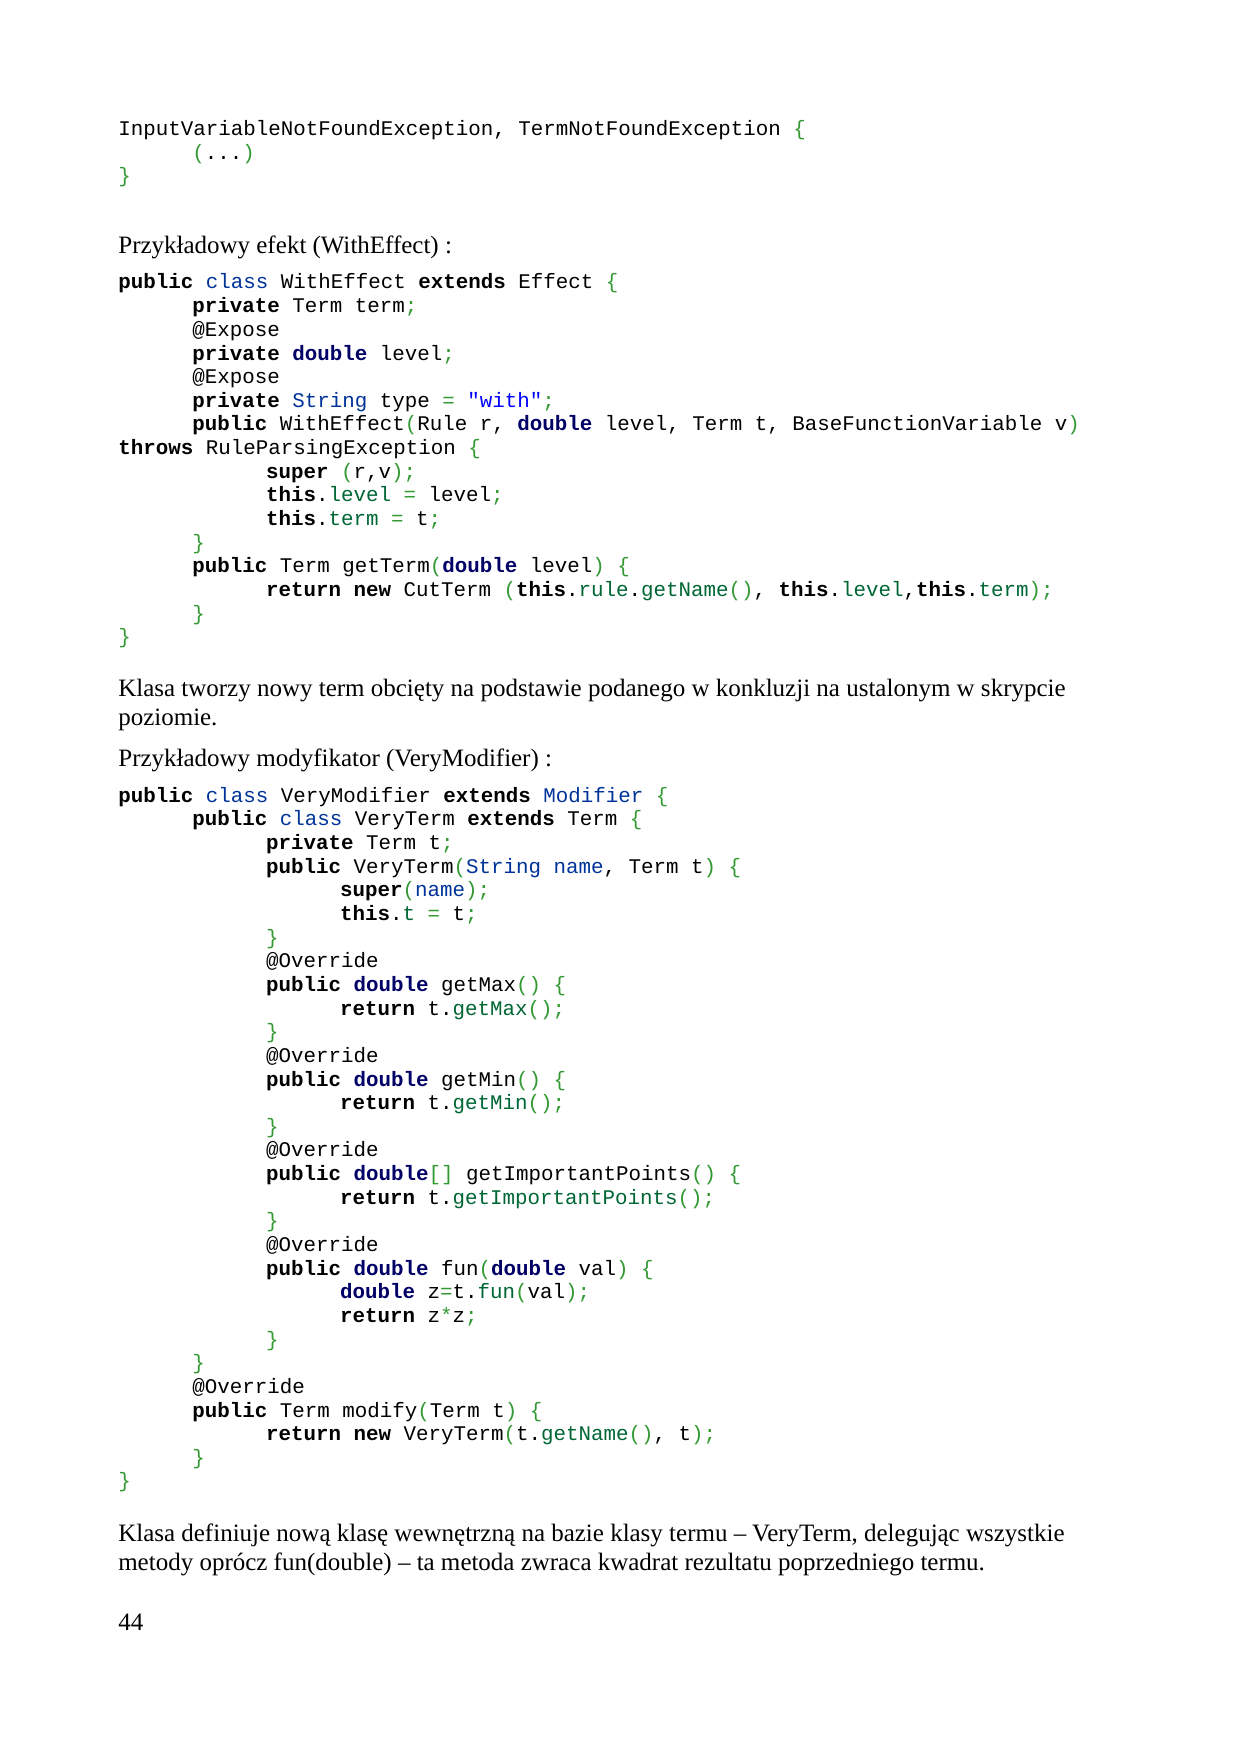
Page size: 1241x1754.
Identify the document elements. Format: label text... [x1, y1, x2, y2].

text this.term = t; [118, 508, 1122, 532]
text @Expose [118, 366, 1122, 390]
text } [118, 1116, 1122, 1139]
text Klasa definiuje nową klasę wewnętrzną na bazie klasy termu – VeryTerm, delegując wszystkie metody oprócz fun(double) – ta metoda zwraca kwadrat rezultatu poprzedniego termu. [118, 1518, 1122, 1575]
text InputVariableNotFoundException, TermNotFoundException { [118, 118, 1122, 142]
text return t.getImportantPoints(); [118, 1187, 1122, 1210]
text private String type = "with"; [118, 390, 1122, 413]
text Przykładowy modyfikator (VeryModifier) : [118, 743, 1122, 772]
text return t.getMin(); [118, 1092, 1122, 1116]
text public Term getTerm(double level) { [118, 555, 1122, 579]
text @Expose [118, 319, 1122, 342]
text } [118, 927, 1122, 950]
text public Term modify(Term t) { [118, 1399, 1122, 1423]
text } [118, 1329, 1122, 1352]
text this.t = t; [118, 903, 1122, 927]
text private double level; [118, 342, 1122, 366]
text Klasa tworzy nowy term obcięty na podstawie podanego w konkluzji na ustalonym w skrypcie poziomie. [118, 673, 1122, 731]
text } [118, 603, 1122, 626]
text } [118, 1021, 1122, 1045]
text } [118, 626, 1122, 650]
text @Override [118, 1234, 1122, 1258]
text @Override [118, 1045, 1122, 1068]
text return z*z; [118, 1305, 1122, 1329]
text return new CutTerm (this.rule.getName(), this.level,this.term); [118, 579, 1122, 603]
text } [118, 532, 1122, 555]
text public VeryTerm(String name, Term t) { [118, 856, 1122, 879]
text (...) [118, 142, 1122, 165]
text } [118, 1471, 1122, 1494]
text private Term term; [118, 295, 1122, 319]
text public class WithEffect extends Effect { [118, 272, 1122, 295]
text } [118, 1210, 1122, 1234]
text public WithEffect(Rule r, double level, Term t, BaseFunctionVariable v) throws RuleParsingException { [118, 413, 1122, 461]
text public double fun(double val) { [118, 1258, 1122, 1281]
text @Override [118, 950, 1122, 974]
text @Override [118, 1376, 1122, 1399]
text } [118, 1447, 1122, 1471]
text this.level = level; [118, 484, 1122, 508]
text public double getMin() { [118, 1068, 1122, 1092]
text double z=t.fun(val); [118, 1281, 1122, 1305]
text @Override [118, 1139, 1122, 1163]
text public class VeryModifier extends Modifier { [118, 785, 1122, 808]
text Przykładowy efekt (WithEffect) : [118, 230, 1122, 259]
text public double[] getImportantPoints() { [118, 1163, 1122, 1187]
text } [118, 165, 1122, 189]
text super (r,v); [118, 461, 1122, 484]
text return t.getMax(); [118, 998, 1122, 1021]
text public class VeryTerm extends Term { [118, 808, 1122, 832]
text private Term t; [118, 832, 1122, 856]
text } [118, 1352, 1122, 1376]
text return new VeryTerm(t.getName(), t); [118, 1423, 1122, 1447]
text public double getMax() { [118, 974, 1122, 998]
text super(name); [118, 879, 1122, 903]
